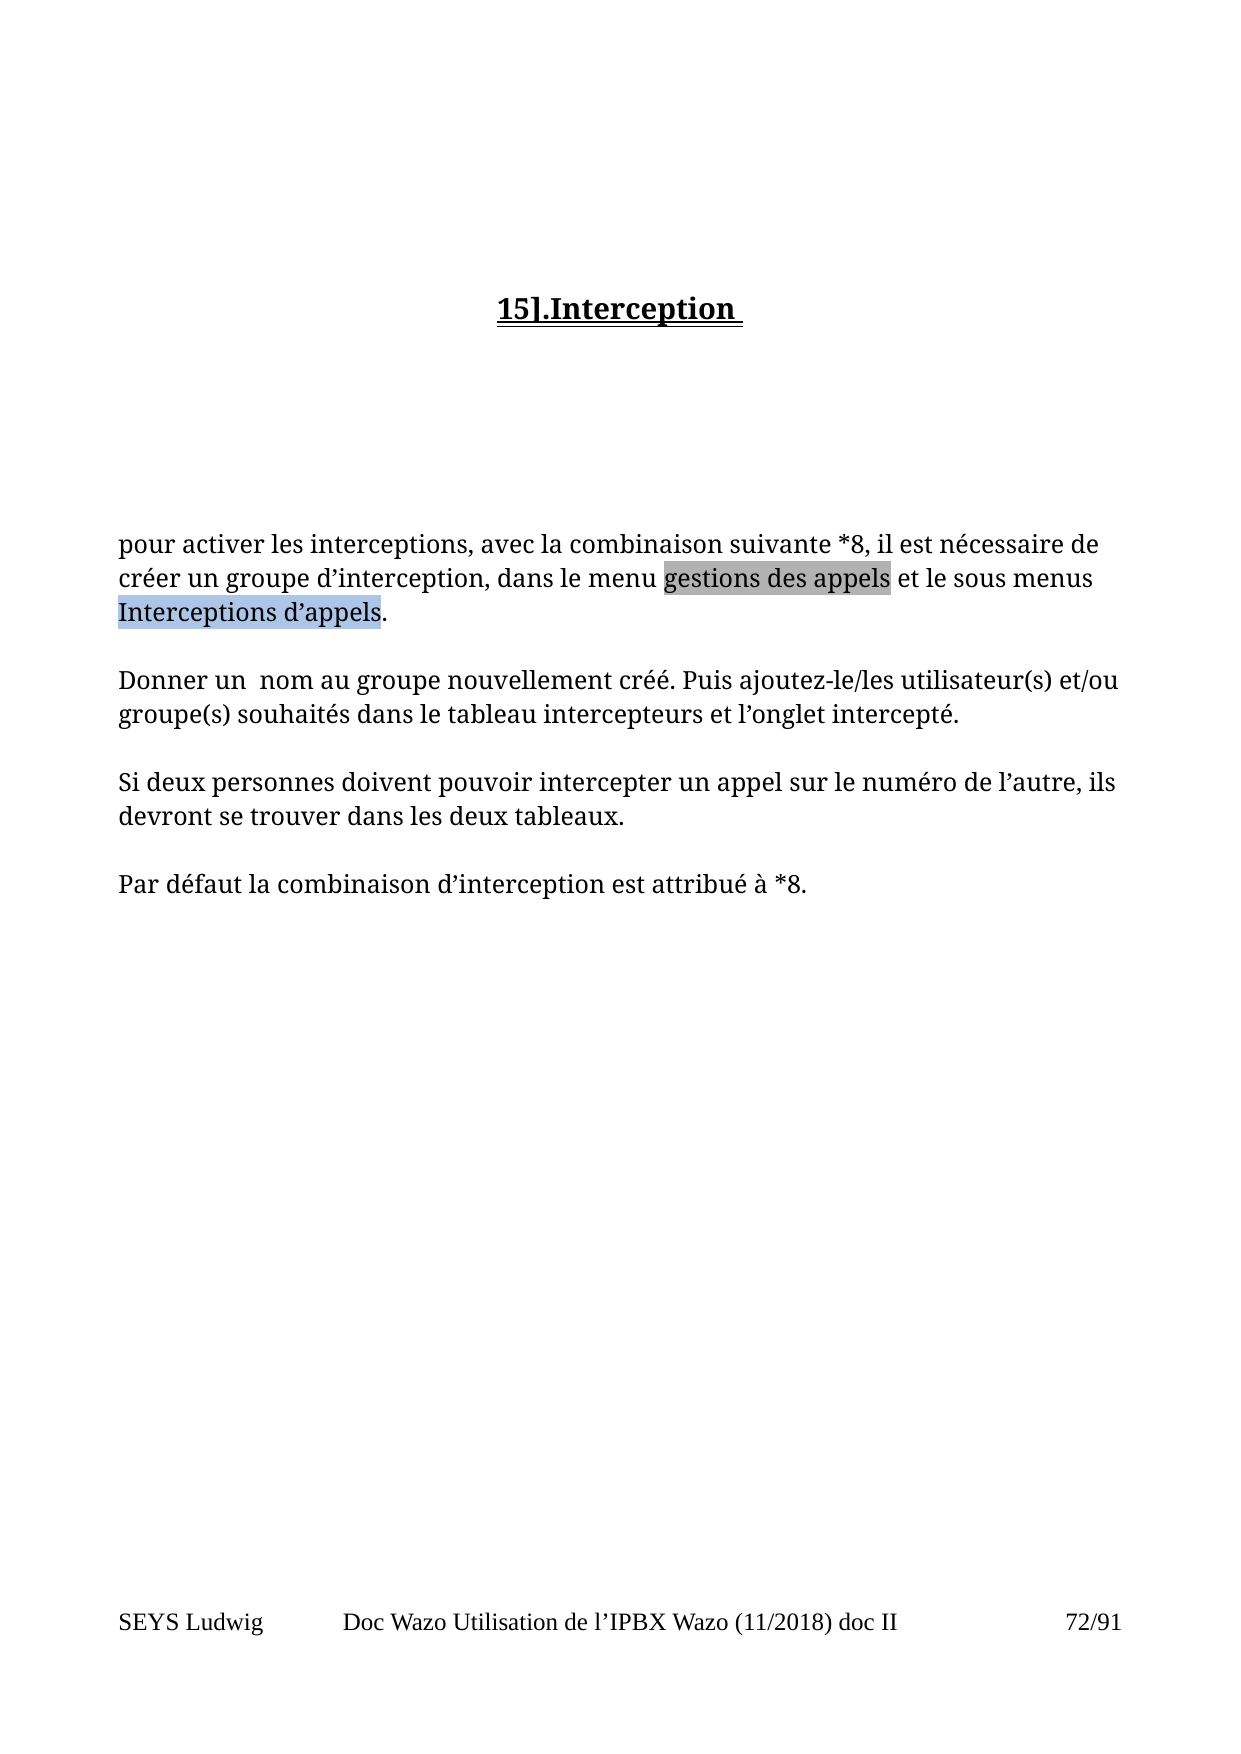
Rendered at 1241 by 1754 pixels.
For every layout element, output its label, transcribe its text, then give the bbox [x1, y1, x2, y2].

text Par défaut la combinaison d’interception est attribué à *8. [118, 867, 1122, 901]
text 15].Interception [118, 288, 1122, 328]
text Donner un nom au groupe nouvellement créé. Puis ajoutez-le/les utilisateur(s) et/ou groupe(s) souhaités dans le tableau intercepteurs et l’onglet intercepté. [118, 663, 1122, 731]
text pour activer les interceptions, avec la combinaison suivante *8, il est nécessaire de créer un groupe d’interception, dans le menu gestions des appels et le sous menus Interceptions d’appels. [118, 527, 1122, 629]
text Si deux personnes doivent pouvoir intercepter un appel sur le numéro de l’autre, ils devront se trouver dans les deux tableaux. [118, 765, 1122, 833]
